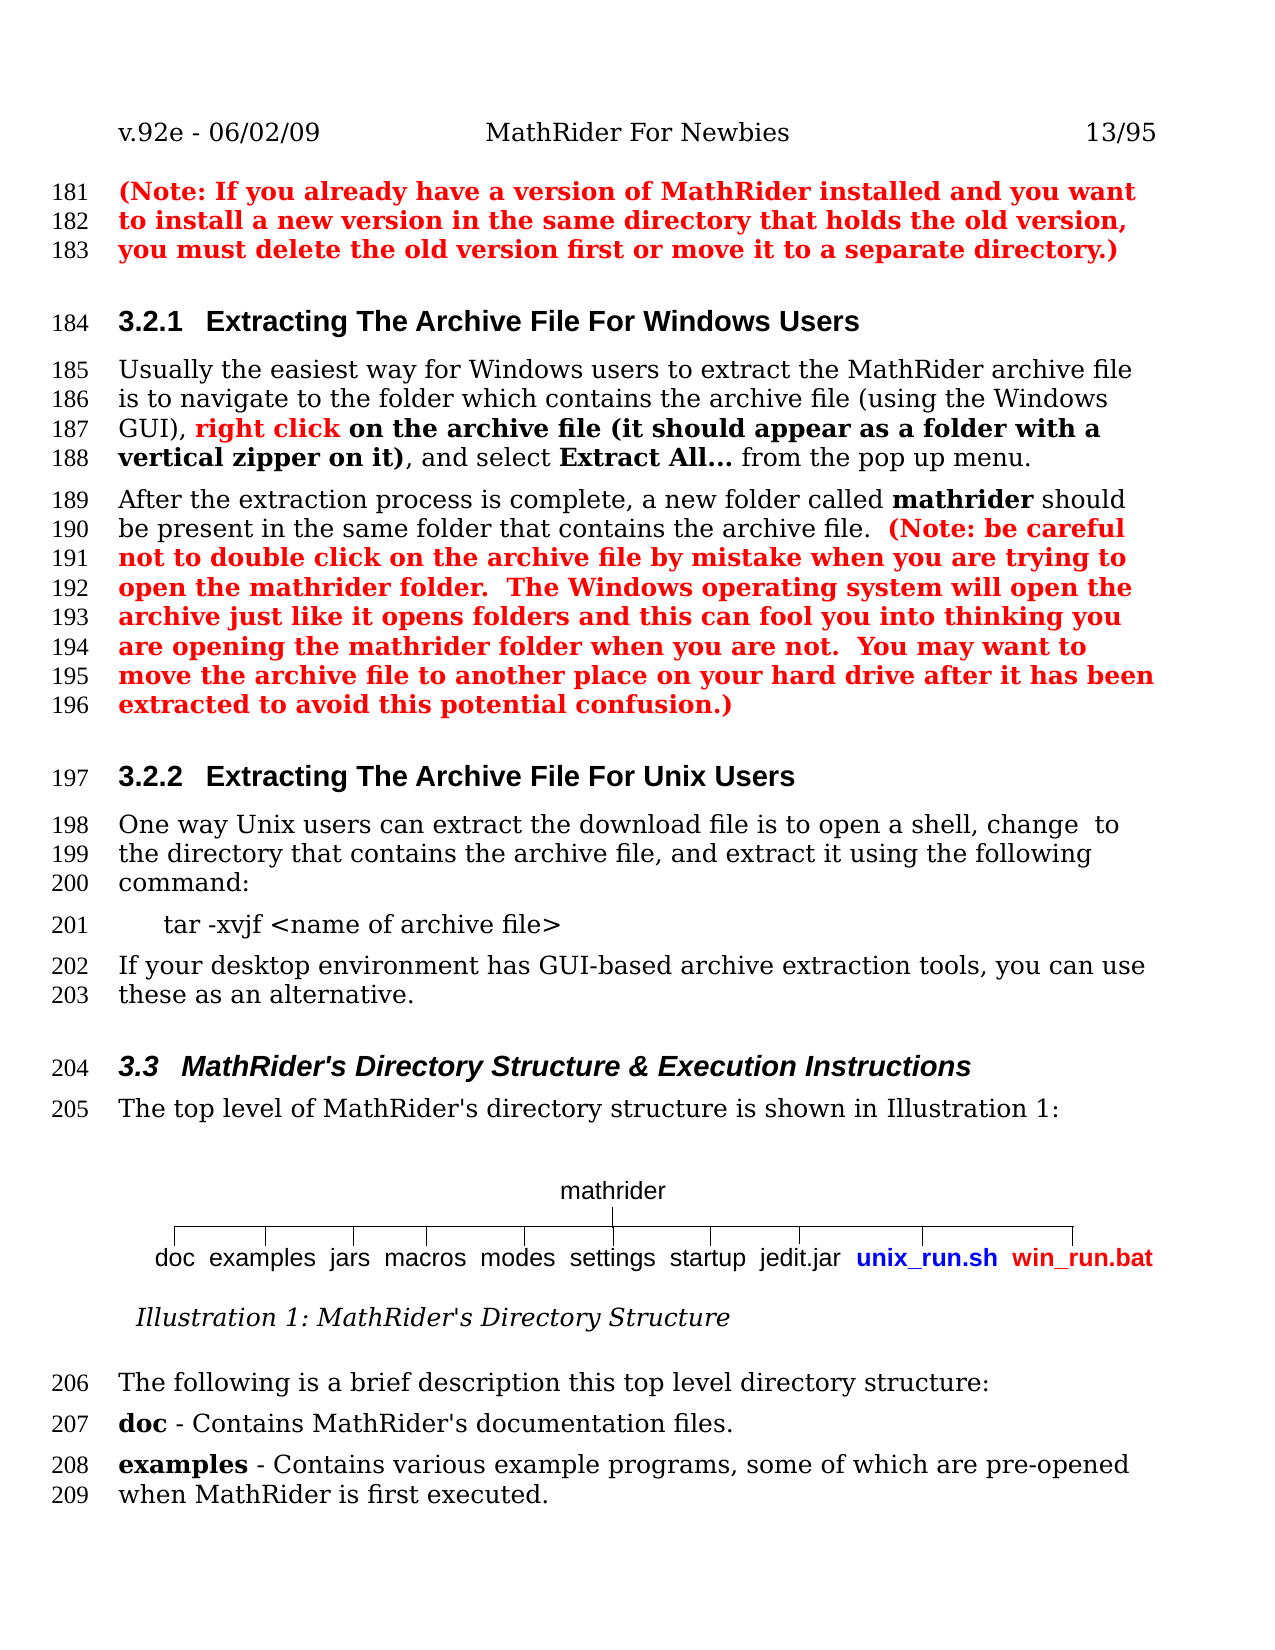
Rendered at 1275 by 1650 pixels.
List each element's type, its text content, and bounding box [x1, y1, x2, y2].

text Illustration 1: MathRider's Directory Structure [136, 1149, 1153, 1333]
text If your desktop environment has GUI-based archive extraction tools, you can use these as an alternative. [118, 951, 1157, 1009]
text One way Unix users can extract the download file is to open a shell, change to the directory that contains the archive file, and extract it using the following command: [118, 810, 1157, 898]
subtitle MathRider's Directory Structure & Execution Instructions [118, 1048, 1157, 1082]
text The following is a brief description this top level directory structure: [118, 1368, 1157, 1397]
text doc - Contains MathRider's documentation files. [118, 1409, 1157, 1438]
text examples - Contains various example programs, some of which are pre-opened when MathRider is first executed. [118, 1451, 1157, 1509]
text Usually the easiest way for Windows users to extract the MathRider archive file is to navigate to the folder which contains the archive file (using the Windows GUI), right click on the archive file (it should appear as a folder with a vertical zipper on it), and select Extract All... from the pop up menu. [118, 356, 1157, 473]
text After the extraction process is complete, a new folder called mathrider should be present in the same folder that contains the archive file. (Note: be careful not to double click on the archive file by mistake when you are trying to open the mathrider folder. The Windows operating system will open the archive just like it opens folders and this can fool you into thinking you are opening the mathrider folder when you are not. You may want to move the archive file to another place on your hard drive after it has been extracted to avoid this potential confusion.) [118, 485, 1157, 720]
text The top level of MathRider's directory structure is shown in Illustration 1: [118, 1094, 1157, 1123]
subtitle Extracting The Archive File For Unix Users [118, 759, 1157, 792]
subtitle Extracting The Archive File For Windows Users [118, 304, 1157, 337]
text tar -xvjf <name of archive file> [163, 910, 1157, 939]
text (Note: If you already have a version of MathRider installed and you want to install a new version in the same directory that holds the old version, you must delete the old version first or move it to a separate directory.) [118, 177, 1157, 265]
